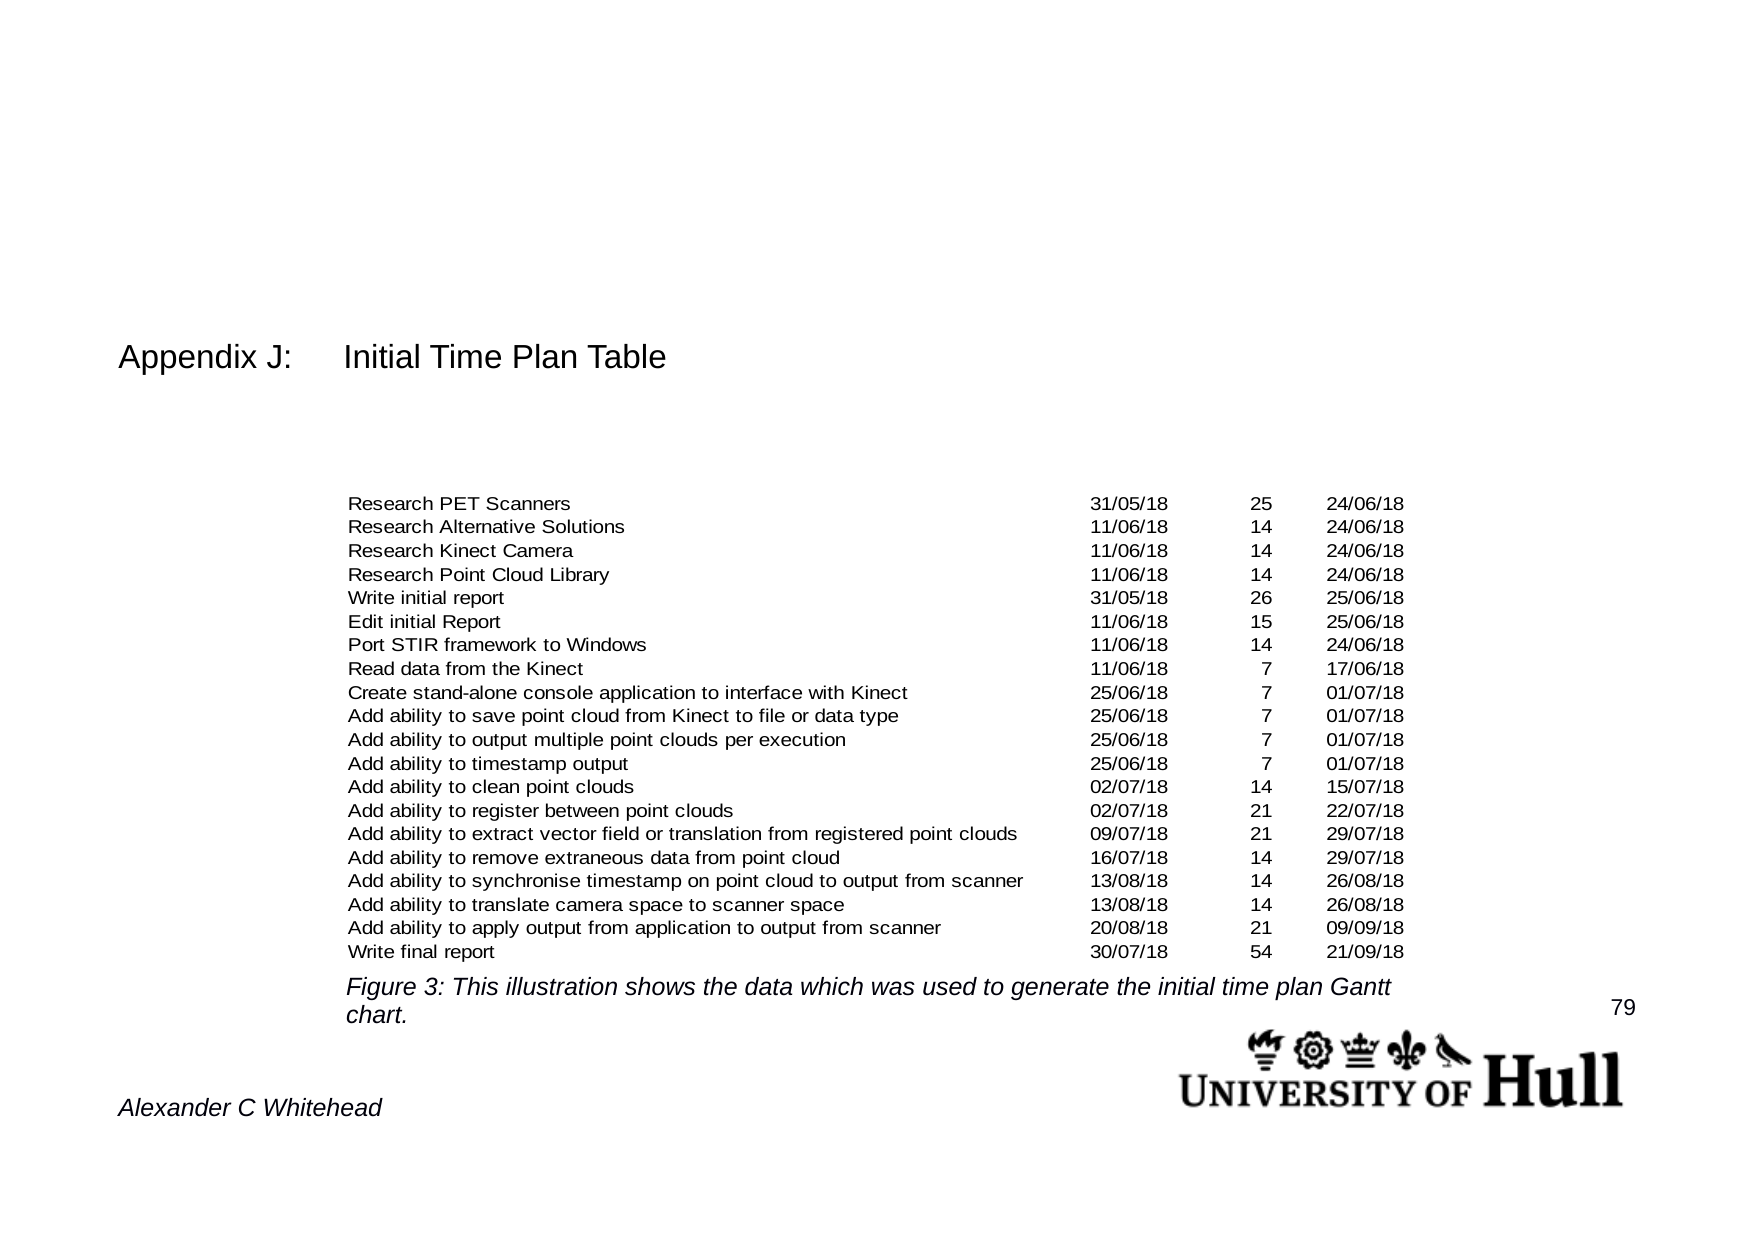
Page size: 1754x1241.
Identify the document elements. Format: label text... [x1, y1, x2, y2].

subtitle Initial Time Plan Table [118, 337, 1636, 376]
text Figure 3: This illustration shows the data which was used to generate the initial time plan Gantt chart. [346, 422, 1408, 1029]
picture [1172, 1020, 1632, 1117]
